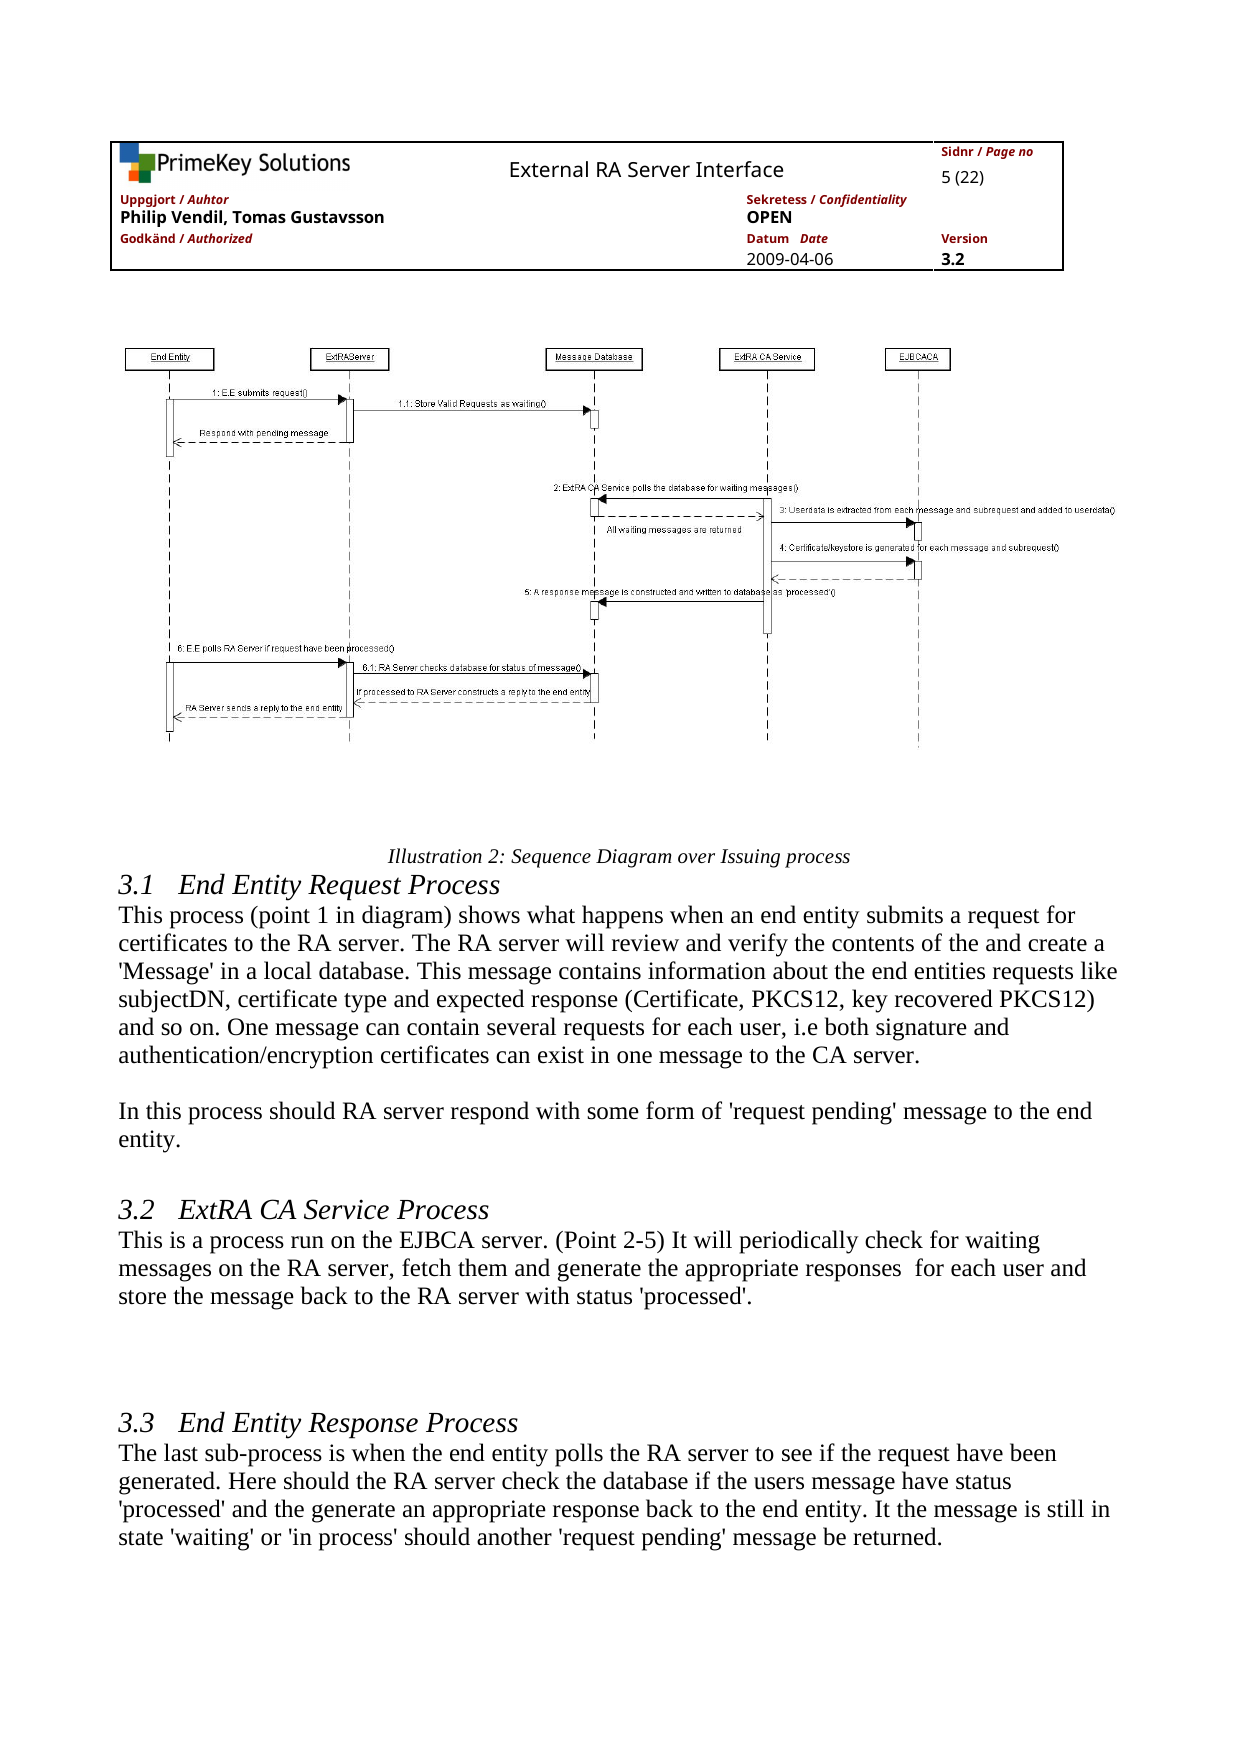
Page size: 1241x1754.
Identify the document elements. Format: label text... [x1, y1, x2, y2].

text Illustration 2: Sequence Diagram over Issuing process [118, 846, 1122, 868]
picture [118, 341, 1122, 846]
subtitle End Entity Response Process [118, 1406, 1122, 1439]
text This is a process run on the EJBCA server. (Point 2-5) It will periodically check for waiting messages on the RA server, fetch them and generate the appropriate responses for each user and store the message back to the RA server with status 'processed'. [118, 1226, 1122, 1310]
text In this process should RA server respond with some form of 'request pending' message to the end entity. [118, 1097, 1122, 1153]
subtitle ExtRA CA Service Process [118, 1193, 1122, 1226]
text The last sub-process is when the end entity polls the RA server to see if the request have been generated. Here should the RA server check the database if the users message have status 'processed' and the generate an appropriate response back to the end entity. It the message is still in state 'waiting' or 'in process' should another 'request pending' message be returned. [118, 1439, 1122, 1551]
subtitle End Entity Request Process [118, 868, 1122, 901]
text This process (point 1 in diagram) shows what happens when an end entity submits a request for certificates to the RA server. The RA server will review and verify the contents of the and create a 'Message' in a local database. This message contains information about the end entities requests like subjectDN, certificate type and expected response (Certificate, PKCS12, key recovered PKCS12) and so on. One message can contain several requests for each user, i.e both signature and authentication/encryption certificates can exist in one message to the CA server. [118, 901, 1122, 1069]
